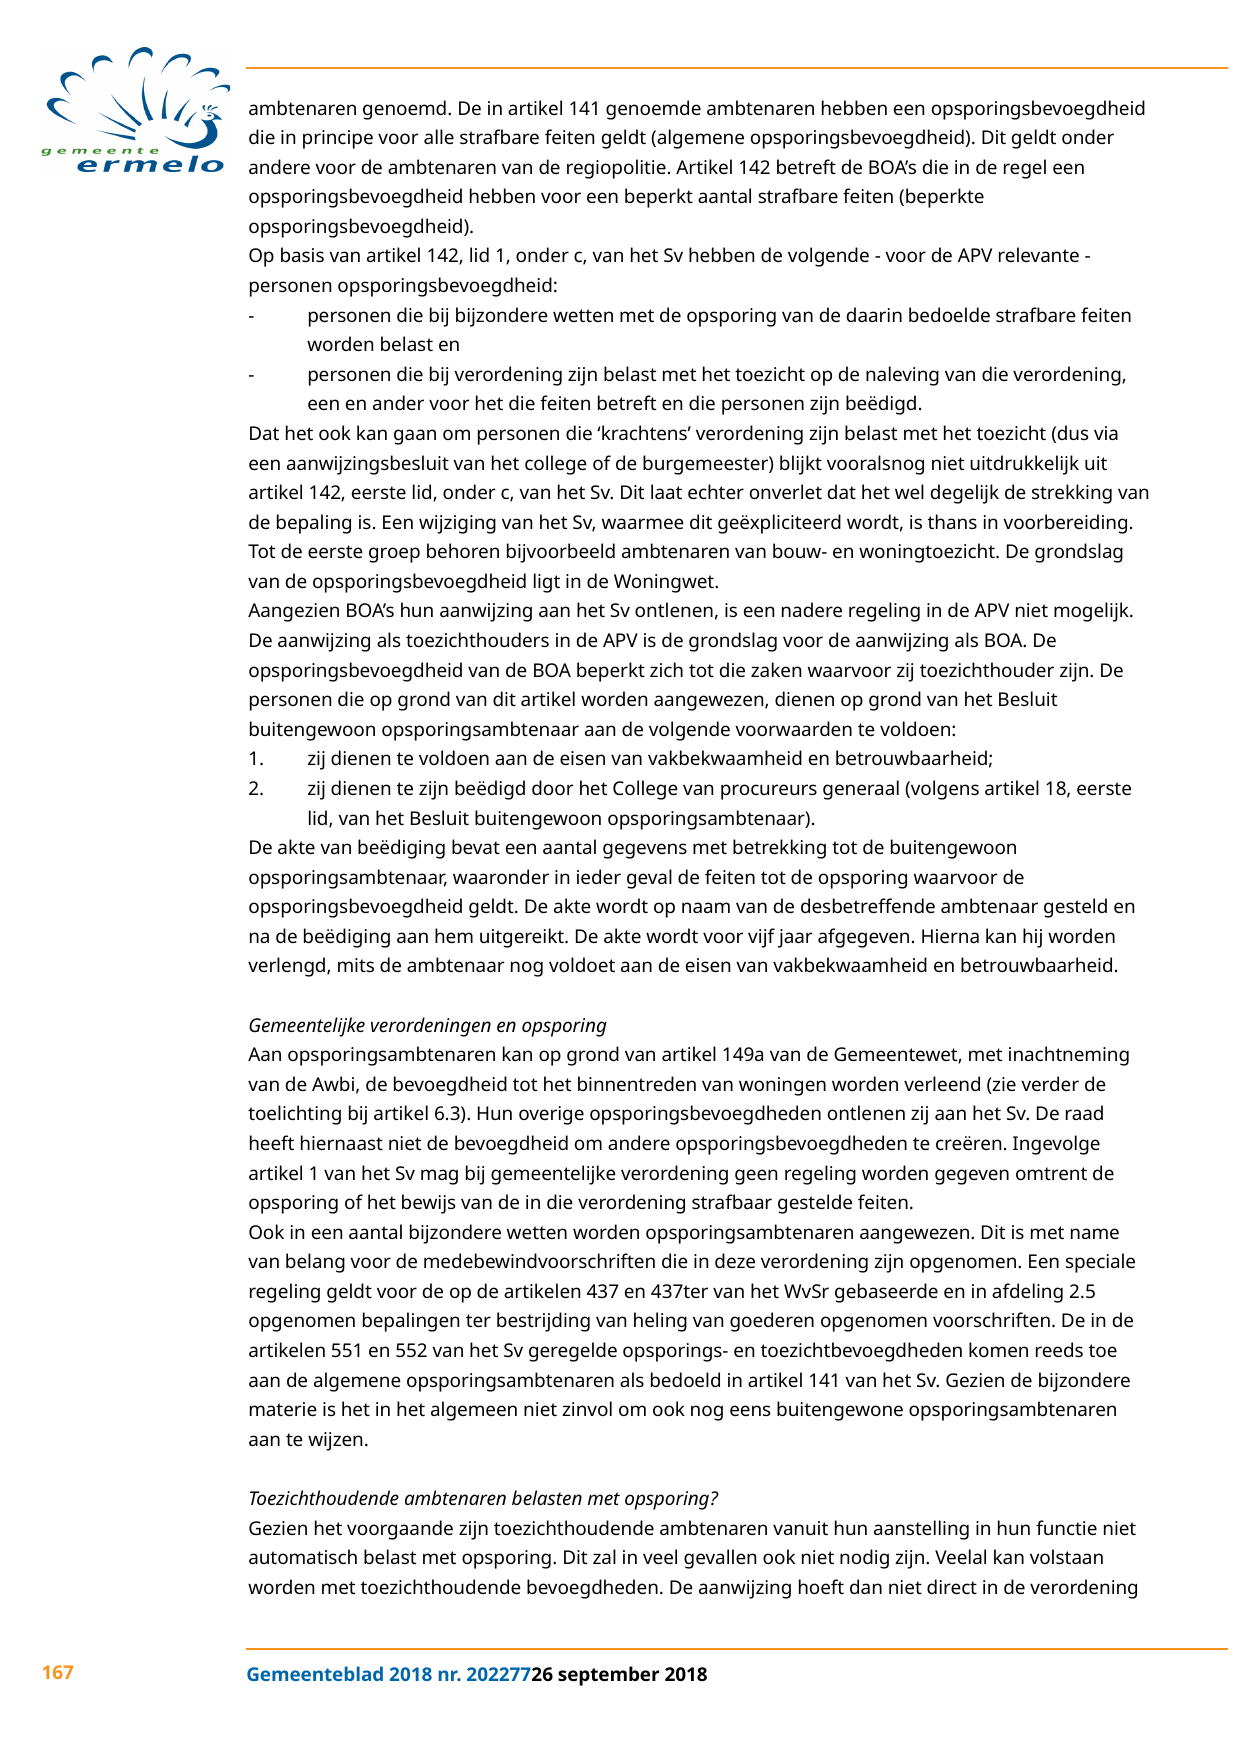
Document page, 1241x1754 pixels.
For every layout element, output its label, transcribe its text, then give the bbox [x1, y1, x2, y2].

picture [41, 47, 231, 172]
list personen die bij bijzondere wetten met de opsporing van de daarin bedoelde strafbare feiten worden belast en [248, 302, 1152, 357]
text Toezichthoudende ambtenaren belasten met opsporing? [248, 1485, 1152, 1511]
list personen die bij verordening zijn belast met het toezicht op de naleving van die verordening, een en ander voor het die feiten betreft en die personen zijn beëdigd. [248, 361, 1152, 416]
list zij dienen te voldoen aan de eisen van vakbekwaamheid en betrouwbaarheid; [248, 746, 1152, 771]
text Dat het ook kan gaan om personen die ‘krachtens’ verordening zijn belast met het toezicht (dus via een aanwijzingsbesluit van het college of de burgemeester) blijkt vooralsnog niet uitdrukkelijk uit artikel 142, eerste lid, onder c, van het Sv. Dit laat echter onverlet dat het wel degelijk de strekking van de bepaling is. Een wijziging van het Sv, waarmee dit geëxpliciteerd wordt, is thans in voorbereiding. [248, 420, 1152, 535]
text Aan opsporingsambtenaren kan op grond van artikel 149a van de Gemeentewet, met inachtneming van de Awbi, de bevoegdheid tot het binnentreden van woningen worden verleend (zie verder de toelichting bij artikel 6.3). Hun overige opsporingsbevoegdheden ontlenen zij aan het Sv. De raad heeft hiernaast niet de bevoegdheid om andere opsporingsbevoegdheden te creëren. Ingevolge artikel 1 van het Sv mag bij gemeentelijke verordening geen regeling worden gegeven omtrent de opsporing of het bewijs van de in die verordening strafbaar gestelde feiten. [248, 1041, 1152, 1215]
text Gemeentelijke verordeningen en opsporing [248, 1012, 1152, 1038]
text De akte van beëdiging bevat een aantal gegevens met betrekking tot de buitengewoon opsporingsambtenaar, waaronder in ieder geval de feiten tot de opsporing waarvoor de opsporingsbevoegdheid geldt. De akte wordt op naam van de desbetreffende ambtenaar gesteld en na de beëdiging aan hem uitgereikt. De akte wordt voor vijf jaar afgegeven. Hierna kan hij worden verlengd, mits de ambtenaar nog voldoet aan de eisen van vakbekwaamheid en betrouwbaarheid. [248, 834, 1152, 978]
text Gezien het voorgaande zijn toezichthoudende ambtenaren vanuit hun aanstelling in hun functie niet automatisch belast met opsporing. Dit zal in veel gevallen ook niet nodig zijn. Veelal kan volstaan worden met toezichthoudende bevoegdheden. De aanwijzing hoeft dan niet direct in de verordening [248, 1515, 1152, 1600]
text Tot de eerste groep behoren bijvoorbeeld ambtenaren van bouw- en woningtoezicht. De grondslag van de opsporingsbevoegdheid ligt in de Woningwet. [248, 538, 1152, 594]
text Ook in een aantal bijzondere wetten worden opsporingsambtenaren aangewezen. Dit is met name van belang voor de medebewindvoorschriften die in deze verordening zijn opgenomen. Een speciale regeling geldt voor de op de artikelen 437 en 437ter van het WvSr gebaseerde en in afdeling 2.5 opgenomen bepalingen ter bestrijding van heling van goederen opgenomen voorschriften. De in de artikelen 551 en 552 van het Sv geregelde opsporings- en toezichtbevoegdheden komen reeds toe aan de algemene opsporingsambtenaren als bedoeld in artikel 141 van het Sv. Gezien de bijzondere materie is het in het algemeen niet zinvol om ook nog eens buitengewone opsporingsambtenaren aan te wijzen. [248, 1219, 1152, 1452]
list zij dienen te zijn beëdigd door het College van procureurs generaal (volgens artikel 18, eerste lid, van het Besluit buitengewoon opsporingsambtenaar). [248, 775, 1152, 831]
text Aangezien BOA’s hun aanwijzing aan het Sv ontlenen, is een nadere regeling in de APV niet mogelijk. De aanwijzing als toezichthouders in de APV is de grondslag voor de aanwijzing als BOA. De opsporingsbevoegdheid van de BOA beperkt zich tot die zaken waarvoor zij toezichthouder zijn. De personen die op grond van dit artikel worden aangewezen, dienen op grond van het Besluit buitengewoon opsporingsambtenaar aan de volgende voorwaarden te voldoen: [248, 598, 1152, 742]
text ambtenaren genoemd. De in artikel 141 genoemde ambtenaren hebben een opsporingsbevoegdheid die in principe voor alle strafbare feiten geldt (algemene opsporingsbevoegdheid). Dit geldt onder andere voor de ambtenaren van de regiopolitie. Artikel 142 betreft de BOA’s die in de regel een opsporingsbevoegdheid hebben voor een beperkt aantal strafbare feiten (beperkte opsporingsbevoegdheid). [248, 95, 1152, 239]
text Op basis van artikel 142, lid 1, onder c, van het Sv hebben de volgende - voor de APV relevante - personen opsporingsbevoegdheid: [248, 243, 1152, 298]
